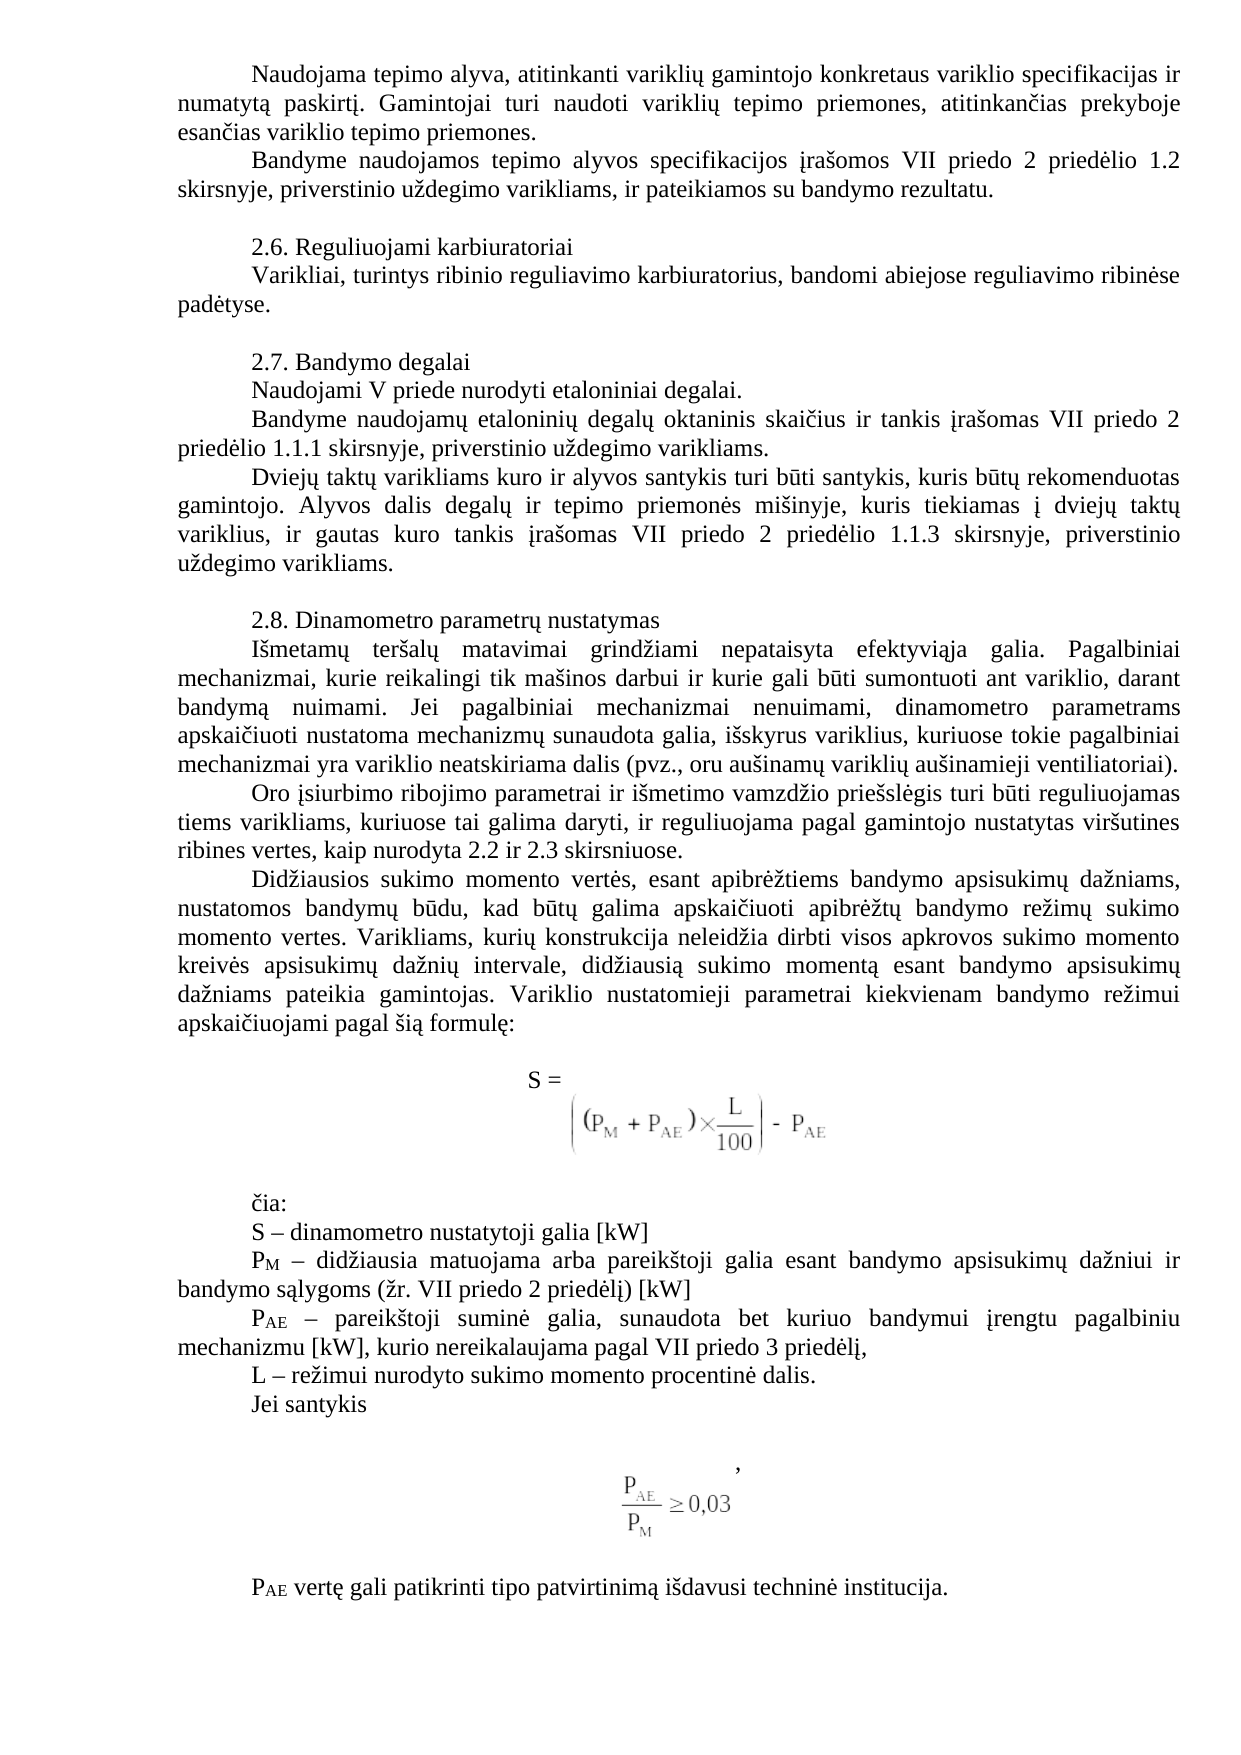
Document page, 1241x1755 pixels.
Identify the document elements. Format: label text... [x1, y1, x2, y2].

text Oro įsiurbimo ribojimo parametrai ir išmetimo vamzdžio priešslėgis turi būti reguliuojamas tiems varikliams, kuriuose tai galima daryti, ir reguliuojama pagal gamintojo nustatytas viršutines ribines vertes, kaip nurodyta 2.2 ir 2.3 skirsniuose. [177, 778, 1181, 864]
text S – dinamometro nustatytoji galia [kW] [177, 1217, 1181, 1245]
text PAE – pareikštoji suminė galia, sunaudota bet kuriuo bandymui įrengtu pagalbiniu mechanizmu [kW], kurio nereikalaujama pagal VII priedo 3 priedėlį, [177, 1303, 1181, 1360]
text PM – didžiausia matuojama arba pareikštoji galia esant bandymo apsisukimų dažniui ir bandymo sąlygoms (žr. VII priedo 2 priedėlį) [kW] [177, 1245, 1181, 1303]
text Išmetamų teršalų matavimai grindžiami nepataisyta efektyviąja galia. Pagalbiniai mechanizmai, kurie reikalingi tik mašinos darbui ir kurie gali būti sumontuoti ant variklio, darant bandymą nuimami. Jei pagalbiniai mechanizmai nenuimami, dinamometro parametrams apskaičiuoti nustatoma mechanizmų sunaudota galia, išskyrus variklius, kuriuose tokie pagalbiniai mechanizmai yra variklio neatskiriama dalis (pvz., oru aušinamų variklių aušinamieji ventiliatoriai). [177, 634, 1181, 778]
text Jei santykis [177, 1389, 1181, 1418]
text čia: [177, 1188, 1181, 1217]
text , [177, 1447, 1181, 1543]
text 2.6. Reguliuojami karbiuratoriai [177, 232, 1181, 260]
text S = [177, 1065, 1181, 1159]
text Naudojama tepimo alyva, atitinkanti variklių gamintojo konkretaus variklio specifikacijas ir numatytą paskirtį. Gamintojai turi naudoti variklių tepimo priemones, atitinkančias prekyboje esančias variklio tepimo priemones. [177, 59, 1181, 145]
text Naudojami V priede nurodyti etaloniniai degalai. [177, 375, 1181, 404]
text 2.8. Dinamometro parametrų nustatymas [177, 605, 1181, 634]
text L – režimui nurodyto sukimo momento procentinė dalis. [177, 1360, 1181, 1389]
text Bandyme naudojamų etaloninių degalų oktaninis skaičius ir tankis įrašomas VII priedo 2 priedėlio 1.1.1 skirsnyje, priverstinio uždegimo varikliams. [177, 404, 1181, 462]
text Varikliai, turintys ribinio reguliavimo karbiuratorius, bandomi abiejose reguliavimo ribinėse padėtyse. [177, 260, 1181, 318]
text Dviejų taktų varikliams kuro ir alyvos santykis turi būti santykis, kuris būtų rekomenduotas gamintojo. Alyvos dalis degalų ir tepimo priemonės mišinyje, kuris tiekiamas į dviejų taktų variklius, ir gautas kuro tankis įrašomas VII priedo 2 priedėlio 1.1.3 skirsnyje, priverstinio uždegimo varikliams. [177, 462, 1181, 577]
text Bandyme naudojamos tepimo alyvos specifikacijos įrašomos VII priedo 2 priedėlio 1.2 skirsnyje, priverstinio uždegimo varikliams, ir pateikiamos su bandymo rezultatu. [177, 145, 1181, 203]
text 2.7. Bandymo degalai [177, 347, 1181, 375]
text Didžiausios sukimo momento vertės, esant apibrėžtiems bandymo apsisukimų dažniams, nustatomos bandymų būdu, kad būtų galima apskaičiuoti apibrėžtų bandymo režimų sukimo momento vertes. Varikliams, kurių konstrukcija neleidžia dirbti visos apkrovos sukimo momento kreivės apsisukimų dažnių intervale, didžiausią sukimo momentą esant bandymo apsisukimų dažniams pateikia gamintojas. Variklio nustatomieji parametrai kiekvienam bandymo režimui apskaičiuojami pagal šią formulę: [177, 864, 1181, 1037]
text PAE vertę gali patikrinti tipo patvirtinimą išdavusi techninė institucija. [177, 1572, 1181, 1600]
